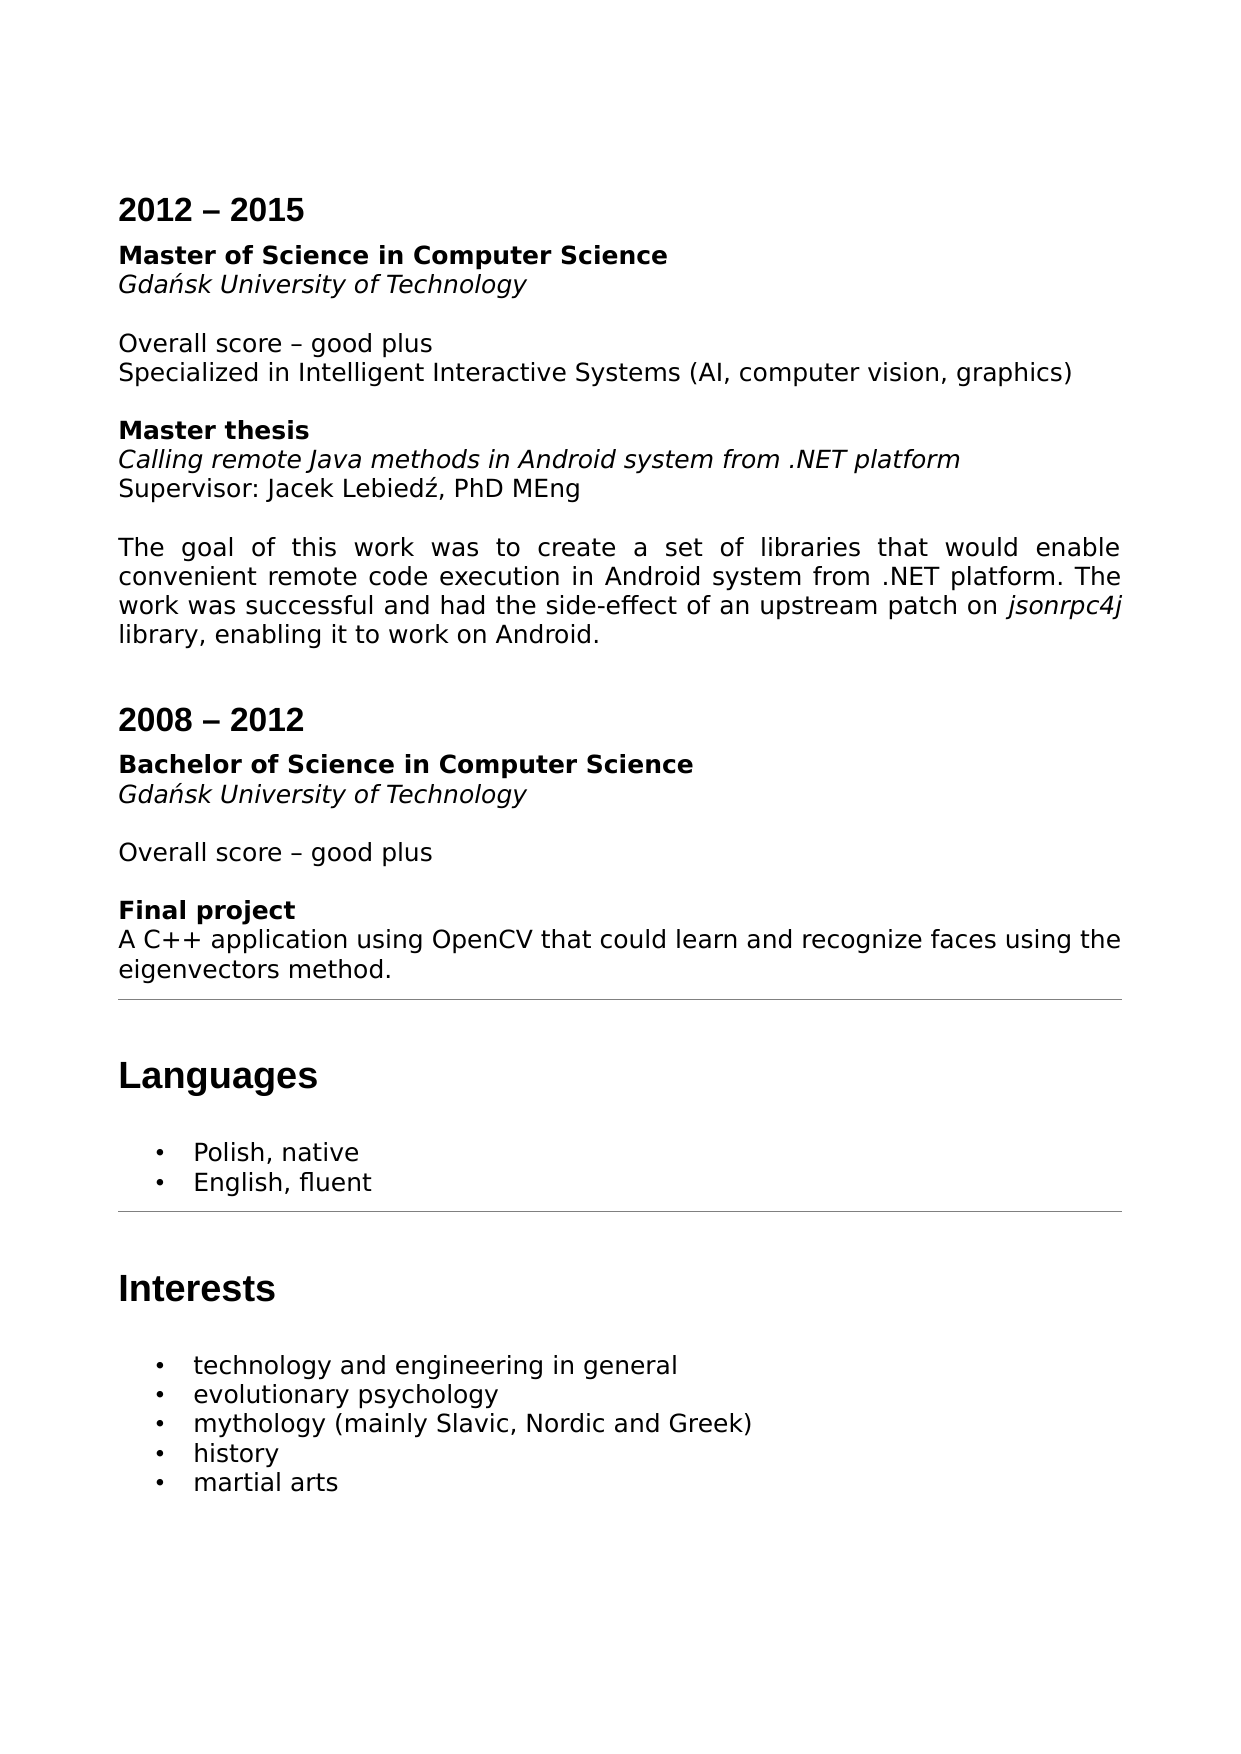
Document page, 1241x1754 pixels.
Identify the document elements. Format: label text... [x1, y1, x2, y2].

text Specialized in Intelligent Interactive Systems (AI, computer vision, graphics) [118, 358, 1122, 387]
text Supervisor: Jacek Lebiedź, PhD MEng [118, 474, 1122, 504]
text Overall score – good plus [118, 329, 1122, 358]
text Gdańsk University of Technology [118, 780, 1122, 809]
list technology and engineering in general [156, 1351, 1122, 1381]
subtitle Interests [118, 1266, 1122, 1310]
text Gdańsk University of Technology [118, 270, 1122, 299]
text Master of Science in Computer Science [118, 241, 1122, 270]
list martial arts [156, 1468, 1122, 1497]
list history [156, 1439, 1122, 1468]
text Master thesis [118, 416, 1122, 445]
subtitle 2008 – 2012 [118, 699, 1122, 738]
subtitle 2012 – 2015 [118, 190, 1122, 229]
list English, fluent [156, 1168, 1122, 1197]
list mythology (mainly Slavic, Nordic and Greek) [156, 1410, 1122, 1439]
text Calling remote Java methods in Android system from .NET platform [118, 445, 1122, 474]
text Bachelor of Science in Computer Science [118, 751, 1122, 780]
text Final project [118, 897, 1122, 926]
subtitle Languages [118, 1053, 1122, 1097]
list evolutionary psychology [156, 1381, 1122, 1410]
text The goal of this work was to create a set of libraries that would enable convenient remote code execution in Android system from .NET platform. The work was successful and had the side-effect of an upstream patch on jsonrpc4j library, enabling it to work on Android. [118, 533, 1122, 649]
list Polish, native [156, 1138, 1122, 1168]
text A C++ application using OpenCV that could learn and recognize faces using the eigenvectors method. [118, 926, 1122, 984]
text Overall score – good plus [118, 838, 1122, 867]
